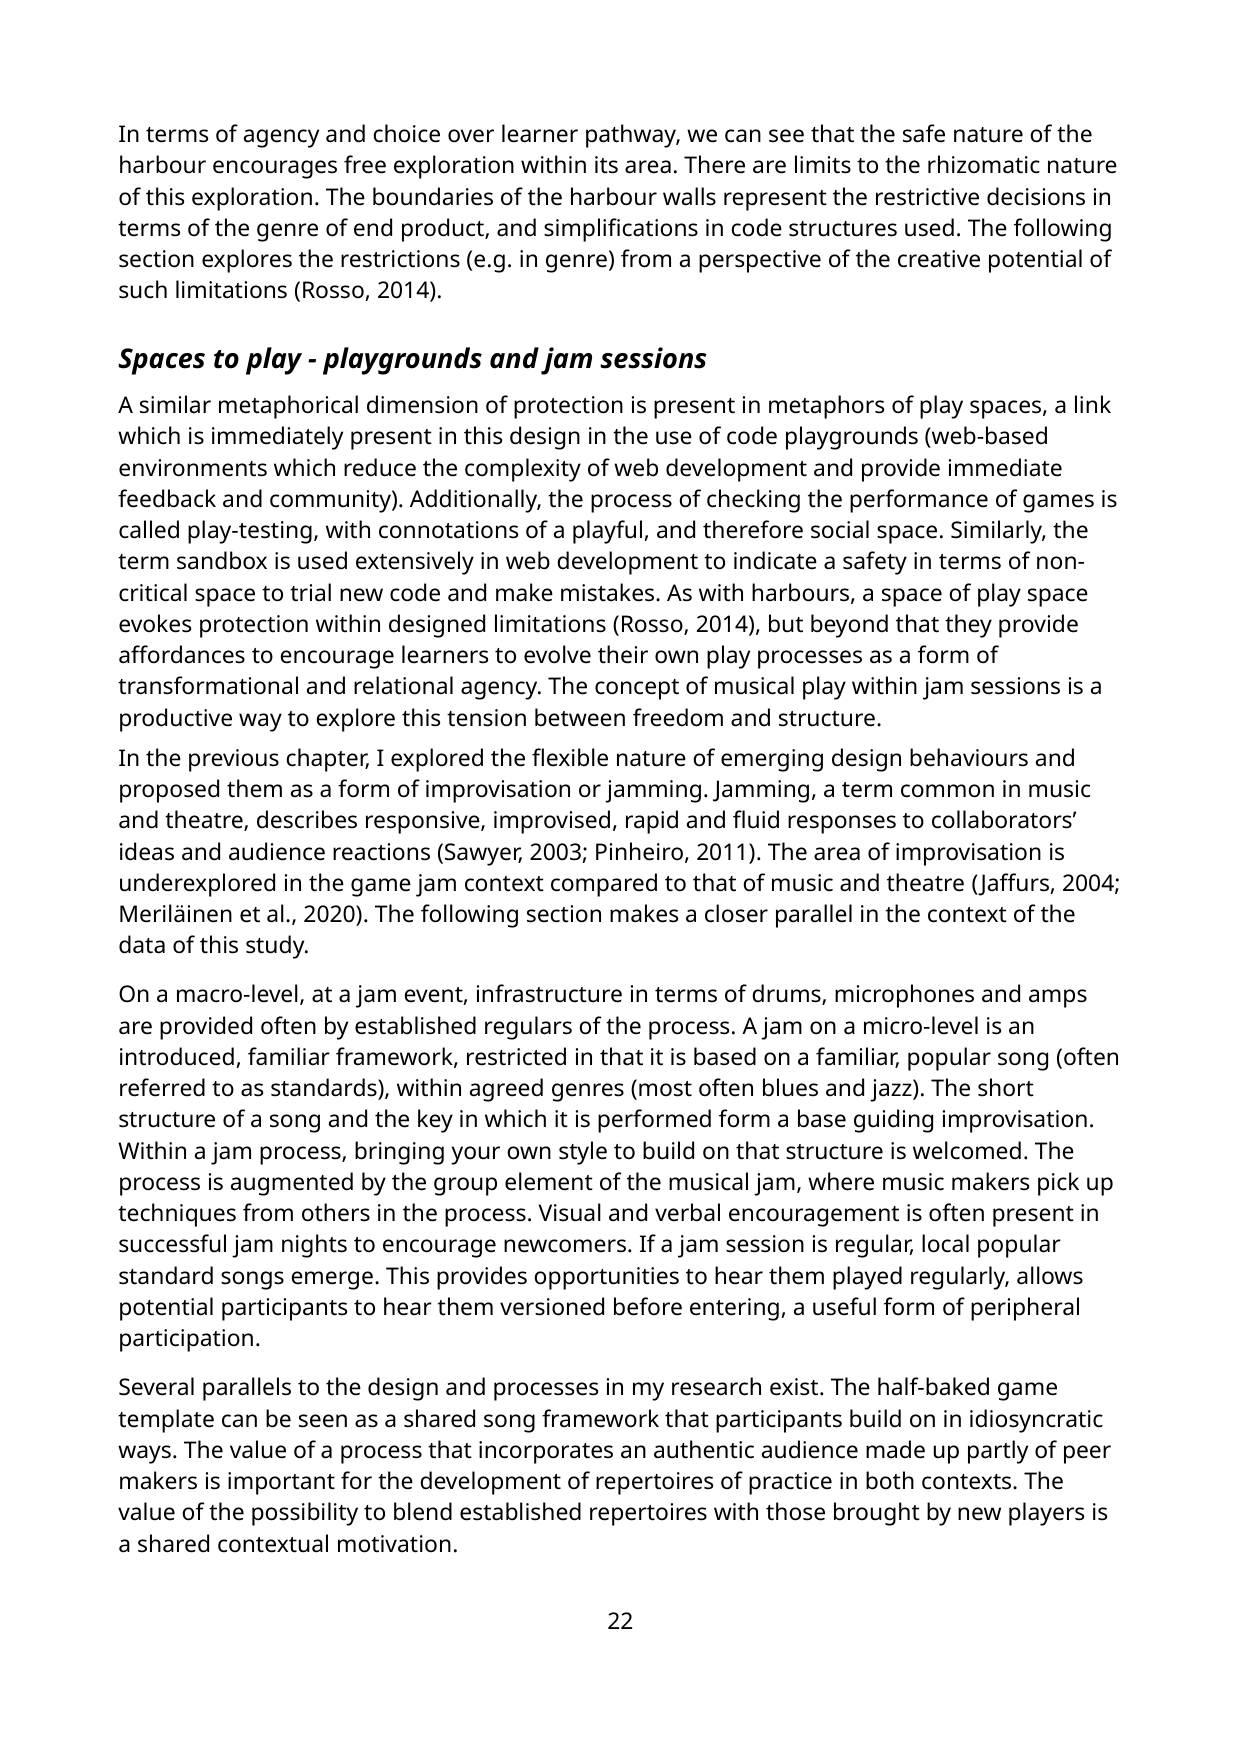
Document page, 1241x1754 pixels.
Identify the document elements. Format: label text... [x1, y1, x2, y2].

text A similar metaphorical dimension of protection is present in metaphors of play spaces, a link which is immediately present in this design in the use of code playgrounds (web-based environments which reduce the complexity of web development and provide immediate feedback and community). Additionally, the process of checking the performance of games is called play-testing, with connotations of a playful, and therefore social space. Similarly, the term sandbox is used extensively in web development to indicate a safety in terms of non-critical space to trial new code and make mistakes. As with harbours, a space of play space evokes protection within designed limitations (Rosso, 2014), but beyond that they provide affordances to encourage learners to evolve their own play processes as a form of transformational and relational agency. The concept of musical play within jam sessions is a productive way to explore this tension between freedom and structure. [118, 389, 1122, 733]
text In the previous chapter, I explored the flexible nature of emerging design behaviours and proposed them as a form of improvisation or jamming. Jamming, a term common in music and theatre, describes responsive, improvised, rapid and fluid responses to collaborators’ ideas and audience reactions (Sawyer, 2003; Pinheiro, 2011). The area of improvisation is underexplored in the game jam context compared to that of music and theatre (Jaffurs, 2004; Meriläinen et al., 2020). The following section makes a closer parallel in the context of the data of this study. [118, 742, 1122, 960]
text Several parallels to the design and processes in my research exist. The half-baked game template can be seen as a shared song framework that participants build on in idiosyncratic ways. The value of a process that incorporates an authentic audience made up partly of peer makers is important for the development of repertoires of practice in both contexts. The value of the possibility to blend established repertoires with those brought by new players is a shared contextual motivation. [118, 1371, 1122, 1559]
subtitle Spaces to play - playgrounds and jam sessions [118, 339, 1122, 376]
text In terms of agency and choice over learner pathway, we can see that the safe nature of the harbour encourages free exploration within its area. There are limits to the rhizomatic nature of this exploration. The boundaries of the harbour walls represent the restrictive decisions in terms of the genre of end product, and simplifications in code structures used. The following section explores the restrictions (e.g. in genre) from a perspective of the creative potential of such limitations (Rosso, 2014). [118, 118, 1122, 306]
text On a macro-level, at a jam event, infrastructure in terms of drums, microphones and amps are provided often by established regulars of the process. A jam on a micro-level is an introduced, familiar framework, restricted in that it is based on a familiar, popular song (often referred to as standards), within agreed genres (most often blues and jazz). The short structure of a song and the key in which it is performed form a base guiding improvisation. Within a jam process, bringing your own style to build on that structure is welcomed. The process is augmented by the group element of the musical jam, where music makers pick up techniques from others in the process. Visual and verbal encouragement is often present in successful jam nights to encourage newcomers. If a jam session is regular, local popular standard songs emerge. This provides opportunities to hear them played regularly, allows potential participants to hear them versioned before entering, a useful form of peripheral participation. [118, 978, 1122, 1353]
